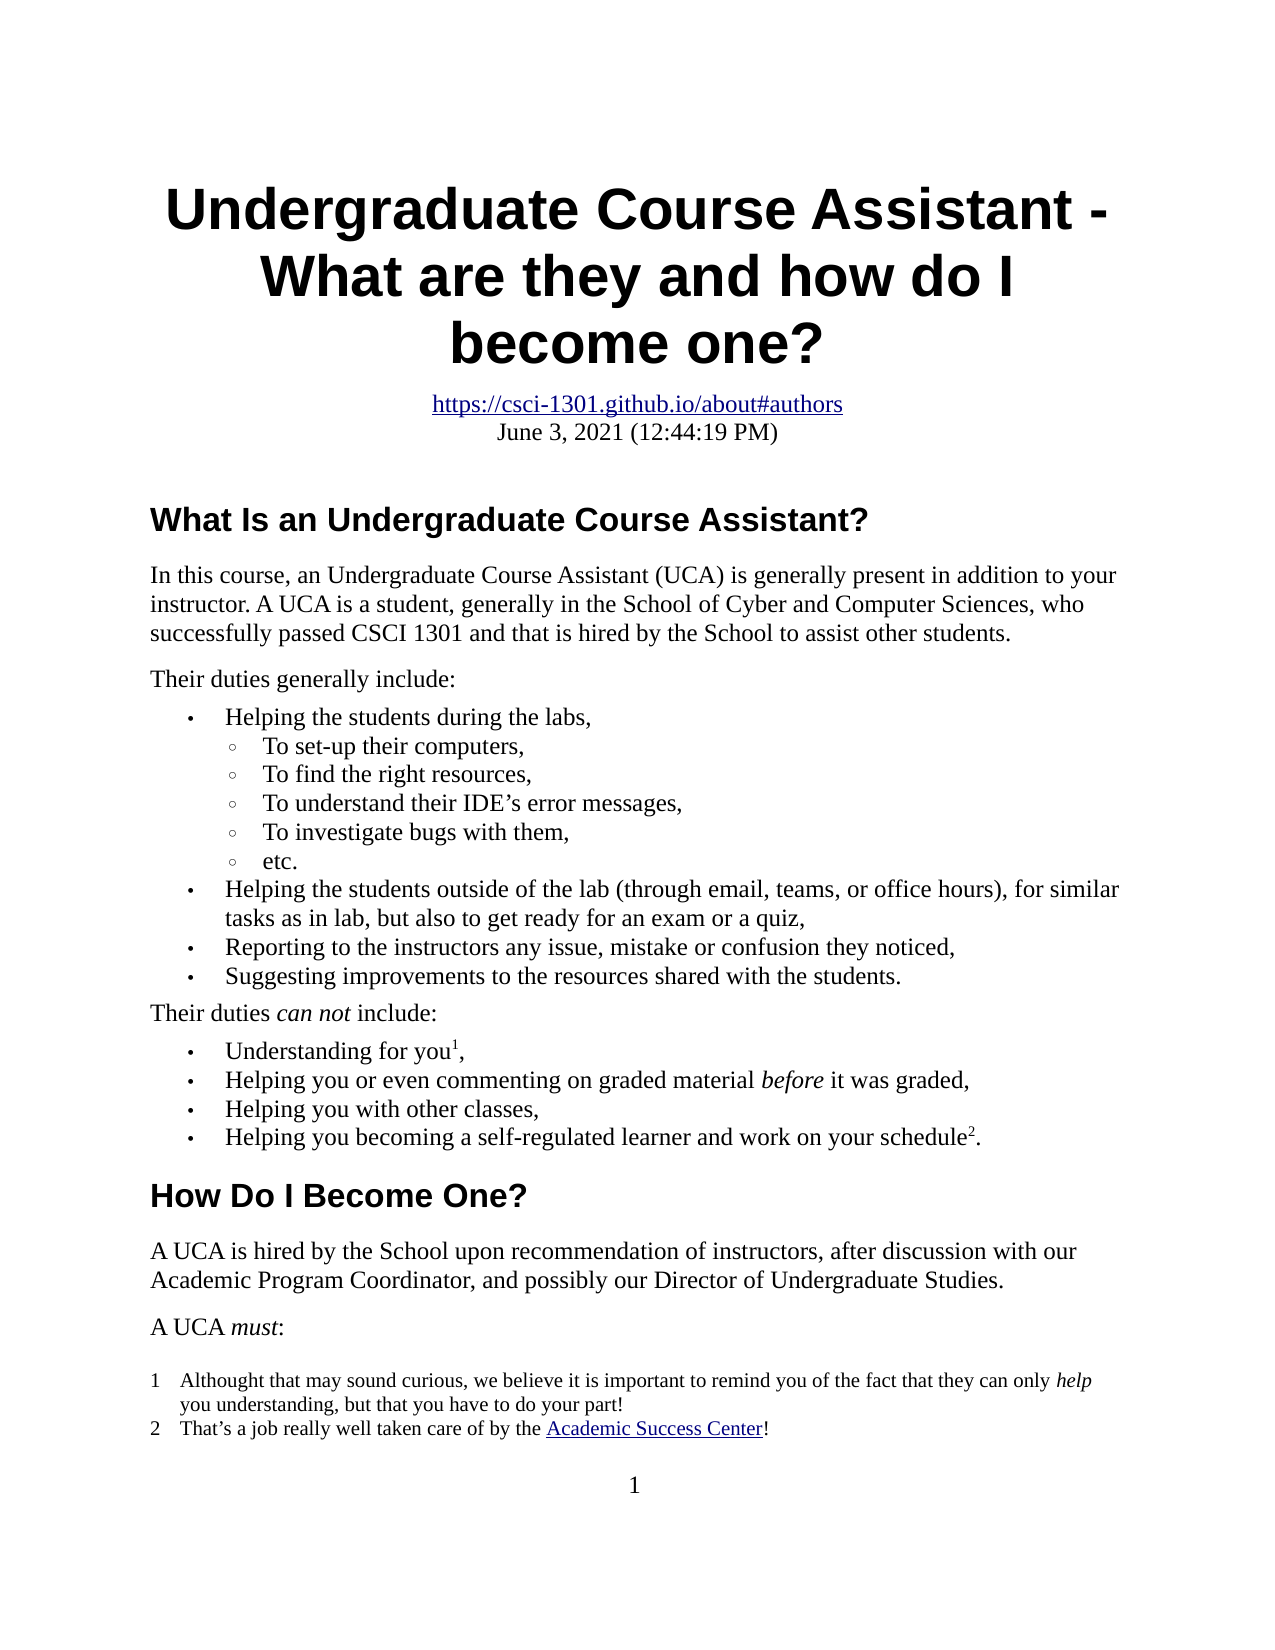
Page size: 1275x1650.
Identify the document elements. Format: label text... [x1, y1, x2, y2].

text A UCA must: [150, 1312, 1125, 1340]
text Their duties can not include: [150, 998, 1125, 1027]
list Helping the students outside of the lab (through email, teams, or office hours), for similar tasks as in lab, but also to get ready for an exam or a quiz, [187, 874, 1125, 932]
list Helping the students during the labs, [187, 702, 1125, 731]
list Helping you becoming a self-regulated learner and work on your schedule. [187, 1122, 1125, 1151]
list etc. [225, 846, 1125, 874]
list Helping you or even commenting on graded material before it was graded, [187, 1065, 1125, 1094]
text June 3, 2021 (12:44:19 PM) [150, 417, 1125, 446]
text https://csci-1301.github.io/about#authors [150, 389, 1125, 417]
list To set-up their computers, [225, 731, 1125, 759]
text Their duties generally include: [150, 664, 1125, 693]
list Suggesting improvements to the resources shared with the students. [187, 961, 1125, 989]
subtitle How Do I Become One? [150, 1176, 1125, 1215]
list Helping you with other classes, [187, 1094, 1125, 1122]
text In this course, an Undergraduate Course Assistant (UCA) is generally present in addition to your instructor. A UCA is a student, generally in the School of Cyber and Computer Sciences, who successfully passed CSCI 1301 and that is hired by the School to assist other students. [150, 560, 1125, 646]
list Althought that may sound curious, we believe it is important to remind you of the fact that they can only help you understanding, but that you have to do your part! [150, 1368, 1125, 1416]
title Undergraduate Course Assistant - What are they and how do I become one? [150, 175, 1125, 376]
list Understanding for you, [187, 1036, 1125, 1065]
list To investigate bugs with them, [225, 817, 1125, 846]
list Reporting to the instructors any issue, mistake or confusion they noticed, [187, 932, 1125, 961]
list To understand their IDE’s error messages, [225, 788, 1125, 817]
subtitle What Is an Undergraduate Course Assistant? [150, 500, 1125, 539]
text A UCA is hired by the School upon recommendation of instructors, after discussion with our Academic Program Coordinator, and possibly our Director of Undergraduate Studies. [150, 1236, 1125, 1294]
list That’s a job really well taken care of by the Academic Success Center! [150, 1416, 1125, 1440]
list To find the right resources, [225, 759, 1125, 788]
